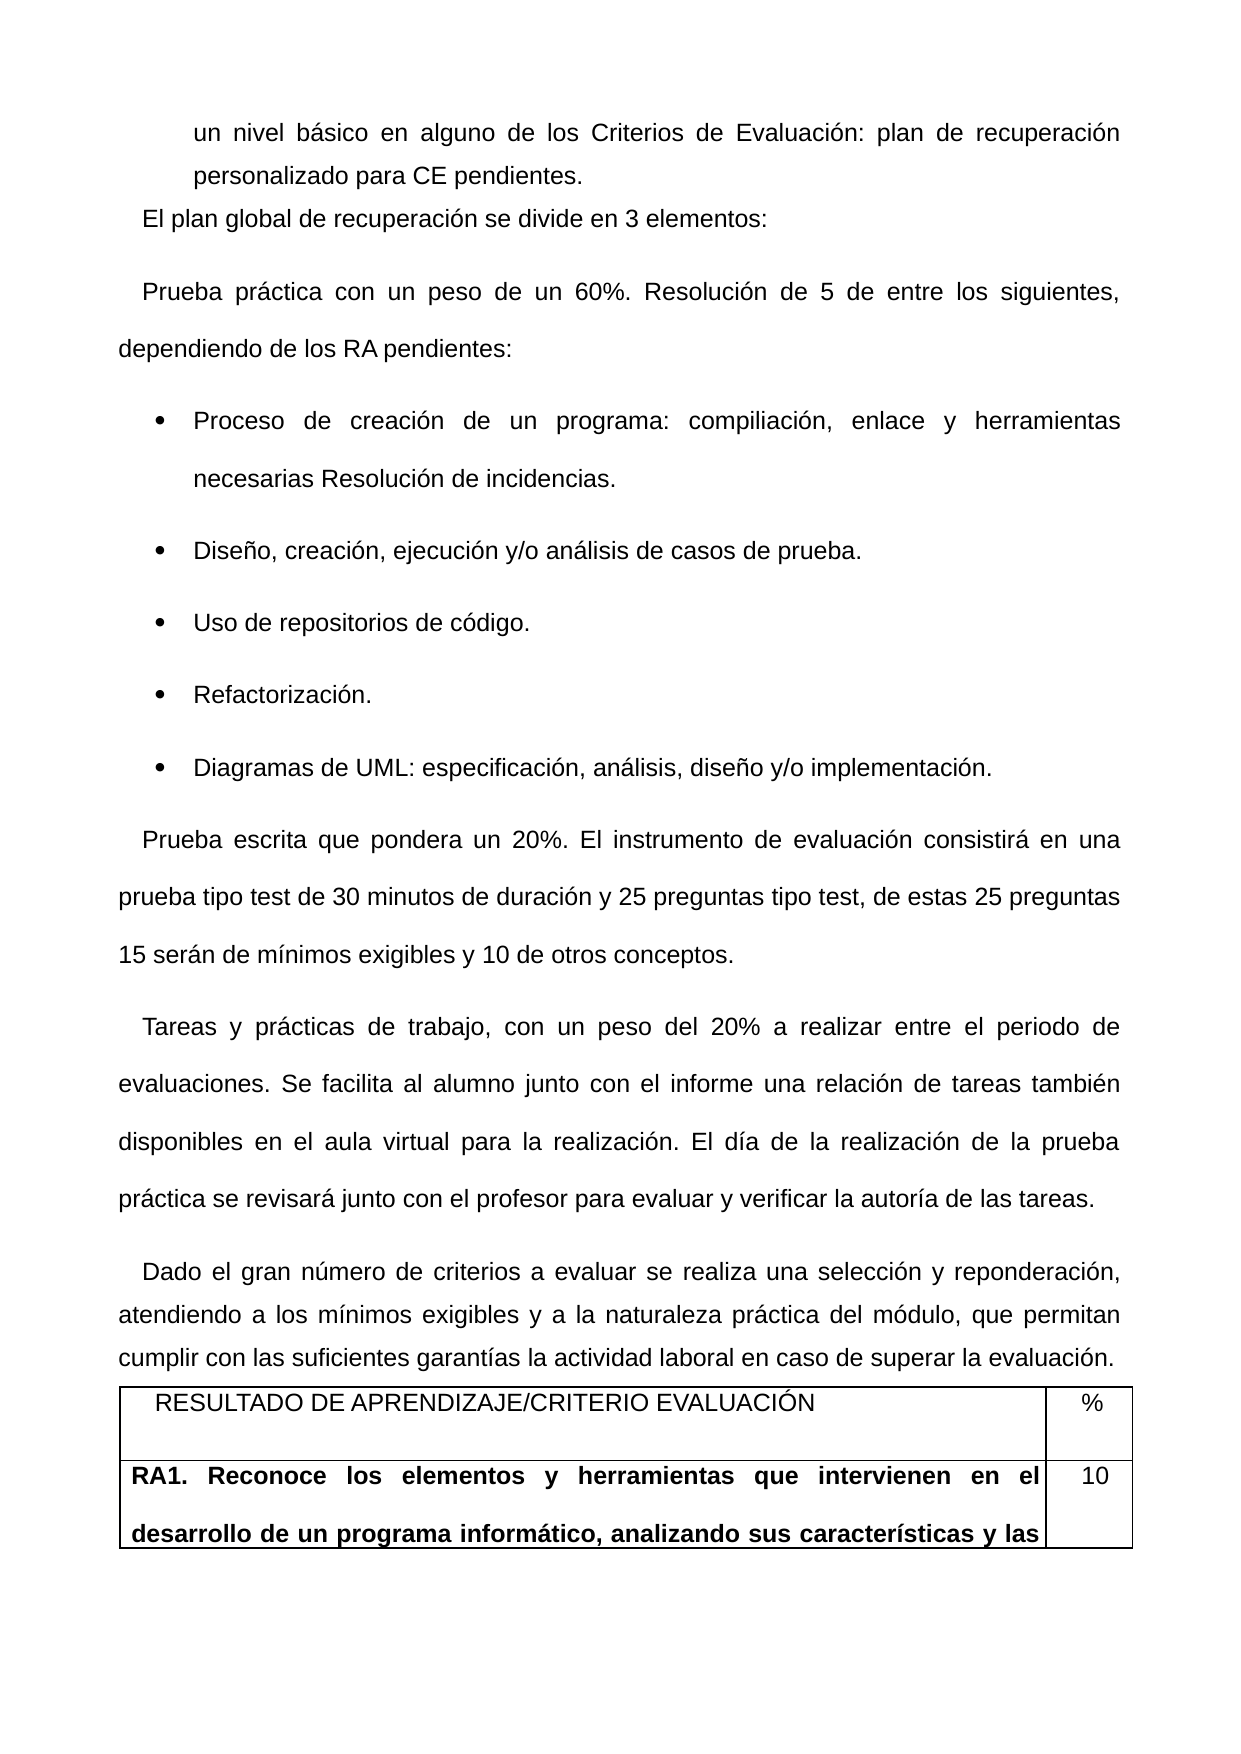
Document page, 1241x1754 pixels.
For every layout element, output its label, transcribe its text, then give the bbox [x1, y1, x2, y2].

table_cell RA1. Reconoce los elementos y herramientas que intervienen en el desarrollo de un programa informático, analizando sus características y las [121, 1461, 1045, 1547]
list Refactorización. [156, 680, 1122, 709]
list Diseño, creación, ejecución y/o análisis de casos de prueba. [156, 536, 1122, 564]
table_header % [1047, 1388, 1132, 1459]
table_header RESULTADO DE APRENDIZAJE/CRITERIO EVALUACIÓN [121, 1388, 1045, 1459]
text Prueba escrita que pondera un 20%. El instrumento de evaluación consistirá en una prueba tipo test de 30 minutos de duración y 25 preguntas tipo test, de estas 25 preguntas 15 serán de mínimos exigibles y 10 de otros conceptos. [118, 825, 1122, 969]
list Uso de repositorios de código. [156, 608, 1122, 637]
list un nivel básico en alguno de los Criterios de Evaluación: plan de recuperación personalizado para CE pendientes. [156, 118, 1122, 190]
table_cell 10 [1047, 1461, 1132, 1547]
text Dado el gran número de criterios a evaluar se realiza una selección y reponderación, atendiendo a los mínimos exigibles y a la naturaleza práctica del módulo, que permitan cumplir con las suficientes garantías la actividad laboral en caso de superar la evaluación. [118, 1257, 1122, 1372]
list Proceso de creación de un programa: compiliación, enlace y herramientas necesarias Resolución de incidencias. [156, 406, 1122, 492]
text Prueba práctica con un peso de un 60%. Resolución de 5 de entre los siguientes, dependiendo de los RA pendientes: [118, 276, 1122, 363]
text El plan global de recuperación se divide en 3 elementos: [118, 204, 1122, 233]
list Diagramas de UML: especificación, análisis, diseño y/o implementación. [156, 753, 1122, 781]
text Tareas y prácticas de trabajo, con un peso del 20% a realizar entre el periodo de evaluaciones. Se facilita al alumno junto con el informe una relación de tareas también disponibles en el aula virtual para la realización. El día de la realización de la prueba práctica se revisará junto con el profesor para evaluar y verificar la autoría de las tareas. [118, 1012, 1122, 1213]
